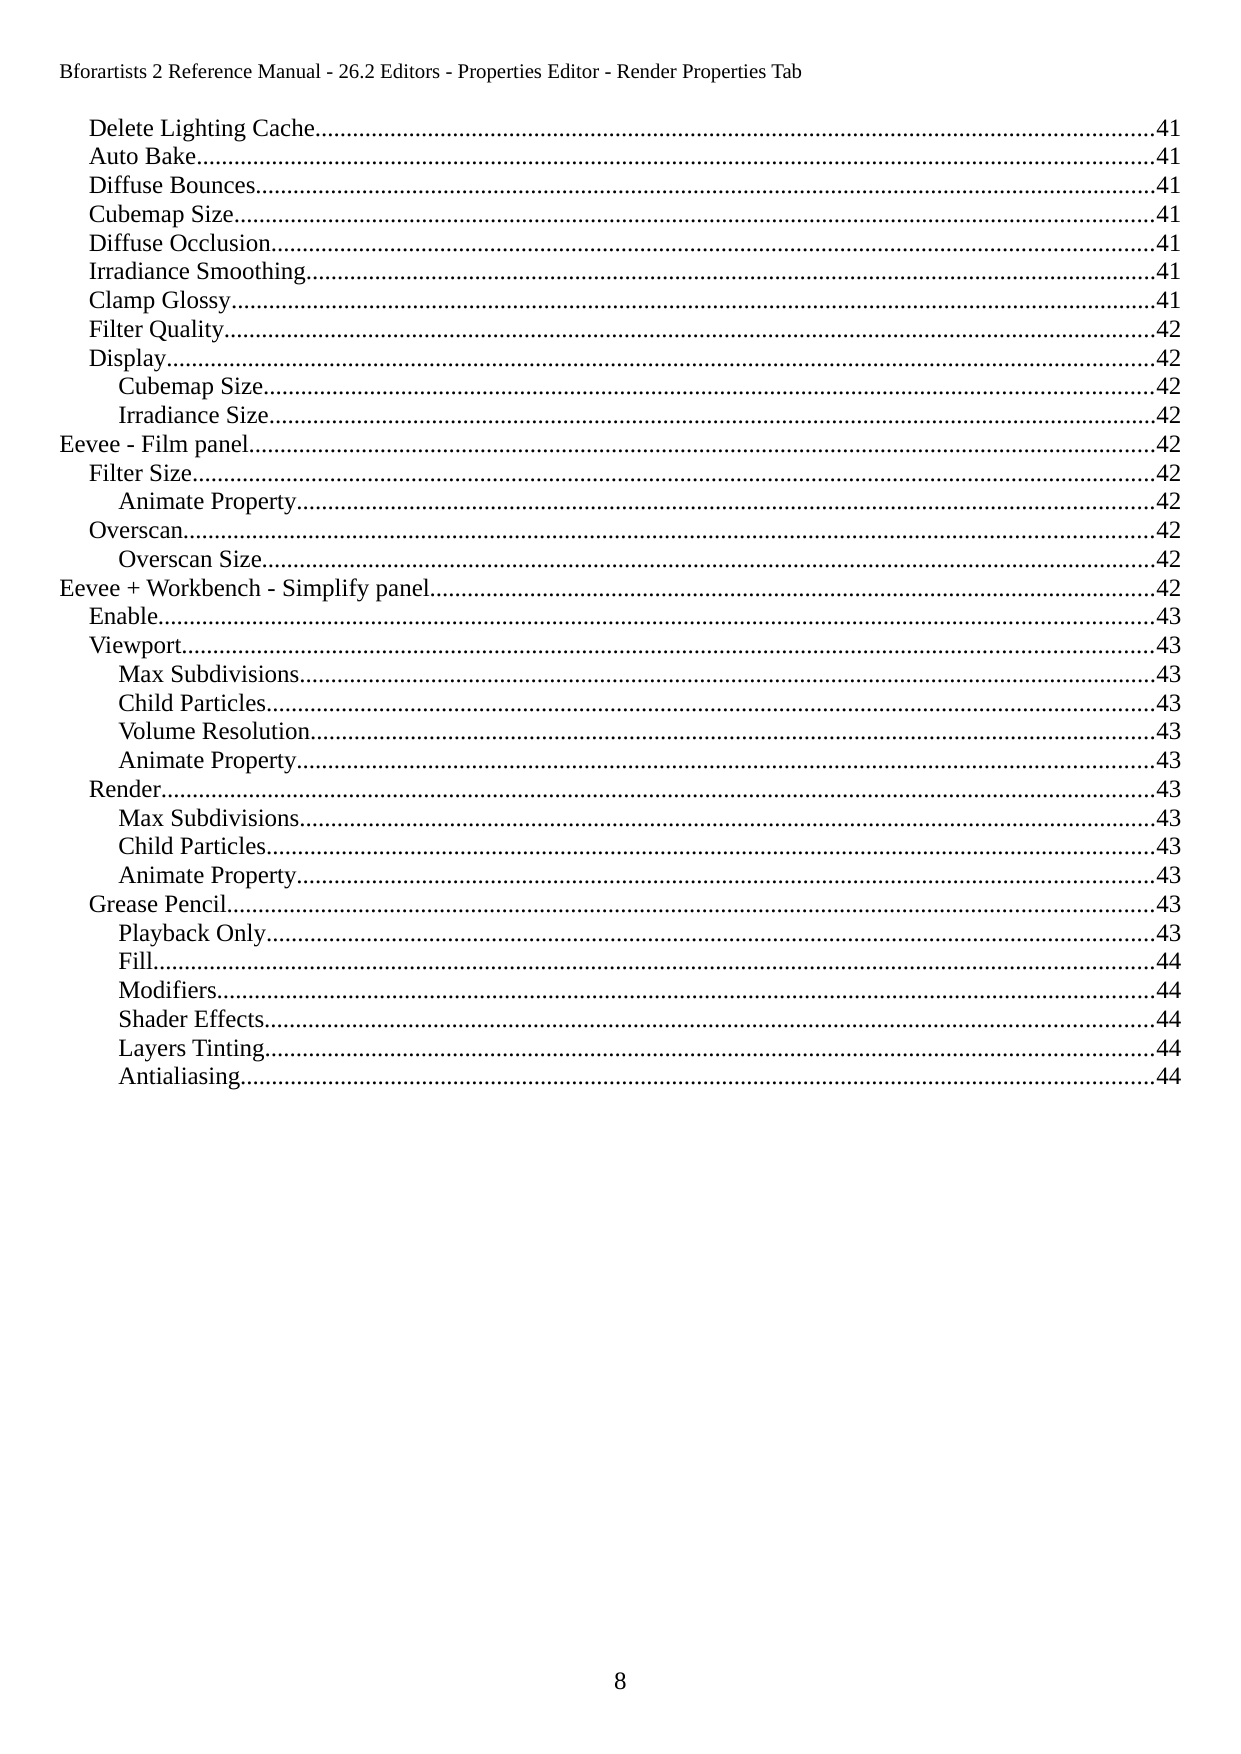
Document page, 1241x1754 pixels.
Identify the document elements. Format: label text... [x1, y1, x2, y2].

text Clamp Glossy 41 [88, 285, 1181, 314]
text Max Subdivisions 43 [118, 803, 1181, 831]
text Layers Tinting 44 [118, 1033, 1181, 1061]
text Irradiance Smoothing 41 [88, 256, 1181, 285]
text Grease Pencil 43 [88, 889, 1181, 918]
text Delete Lighting Cache 41 [88, 113, 1181, 141]
text Eevee + Workbench - Simplify panel 42 [59, 573, 1181, 601]
text Filter Quality 42 [88, 314, 1181, 343]
text Animate Property 42 [118, 486, 1181, 515]
text Viewport 43 [88, 630, 1181, 659]
text Animate Property 43 [118, 745, 1181, 774]
text Eevee - Film panel 42 [59, 429, 1181, 458]
text Display 42 [88, 343, 1181, 371]
text Cubemap Size 41 [88, 199, 1181, 228]
text Max Subdivisions 43 [118, 659, 1181, 688]
text Antialiasing 44 [118, 1061, 1181, 1090]
text Irradiance Size 42 [118, 400, 1181, 429]
text Diffuse Occlusion 41 [88, 228, 1181, 256]
text Auto Bake 41 [88, 141, 1181, 170]
text Animate Property 43 [118, 860, 1181, 889]
text Fill 44 [118, 946, 1181, 975]
text Modifiers 44 [118, 975, 1181, 1004]
text Overscan Size 42 [118, 544, 1181, 573]
text Overscan 42 [88, 515, 1181, 544]
text Volume Resolution 43 [118, 716, 1181, 745]
text Cubemap Size 42 [118, 371, 1181, 400]
text Render 43 [88, 774, 1181, 803]
text Playback Only 43 [118, 918, 1181, 946]
text Enable 43 [88, 601, 1181, 630]
text Child Particles 43 [118, 688, 1181, 716]
text Diffuse Bounces 41 [88, 170, 1181, 199]
text Child Particles 43 [118, 831, 1181, 860]
text Filter Size 42 [88, 458, 1181, 486]
text Shader Effects 44 [118, 1004, 1181, 1033]
